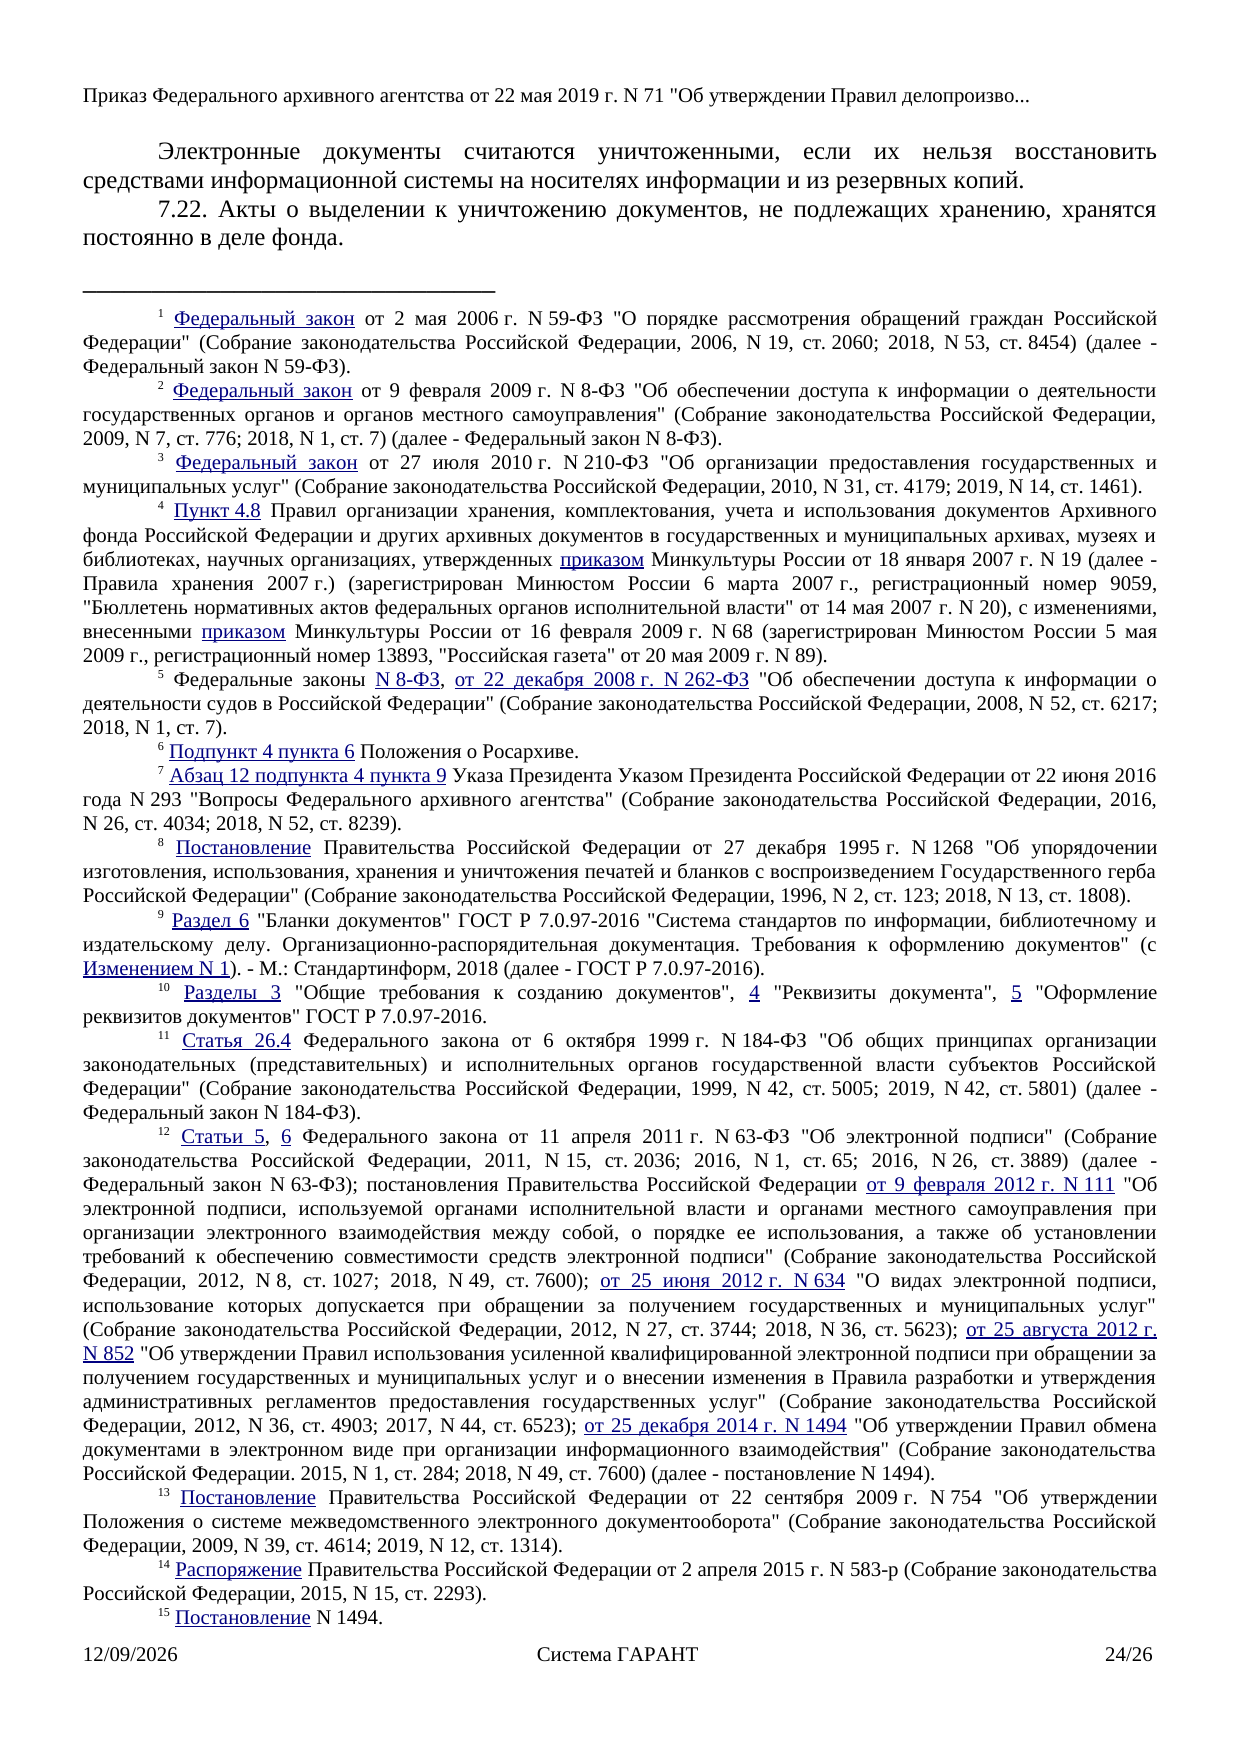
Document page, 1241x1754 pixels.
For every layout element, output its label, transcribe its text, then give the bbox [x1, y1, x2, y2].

text 2 Федеральный закон от 9 февраля 2009 г. N 8-ФЗ "Об обеспечении доступа к информации о деятельности государственных органов и органов местного самоуправления" (Собрание законодательства Российской Федерации, 2009, N 7, ст. 776; 2018, N 1, ст. 7) (далее - Федеральный закон N 8-ФЗ). [83, 378, 1157, 450]
text 10 Разделы 3 "Общие требования к созданию документов", 4 "Реквизиты документа", 5 "Оформление реквизитов документов" ГОСТ Р 7.0.97-2016. [83, 980, 1157, 1028]
text 9 Раздел 6 "Бланки документов" ГОСТ Р 7.0.97-2016 "Система стандартов по информации, библиотечному и издательскому делу. Организационно-распорядительная документация. Требования к оформлению документов" (с Изменением N 1). - М.: Стандартинформ, 2018 (далее - ГОСТ Р 7.0.97-2016). [83, 907, 1157, 980]
text ────────────────────────────── [83, 280, 1157, 306]
text 5 Федеральные законы N 8-ФЗ, от 22 декабря 2008 г. N 262-ФЗ "Об обеспечении доступа к информации о деятельности судов в Российской Федерации" (Собрание законодательства Российской Федерации, 2008, N 52, ст. 6217; 2018, N 1, ст. 7). [83, 667, 1157, 739]
text 1 Федеральный закон от 2 мая 2006 г. N 59-ФЗ "О порядке рассмотрения обращений граждан Российской Федерации" (Собрание законодательства Российской Федерации, 2006, N 19, ст. 2060; 2018, N 53, ст. 8454) (далее - Федеральный закон N 59-ФЗ). [83, 306, 1157, 378]
text 3 Федеральный закон от 27 июля 2010 г. N 210-ФЗ "Об организации предоставления государственных и муниципальных услуг" (Собрание законодательства Российской Федерации, 2010, N 31, ст. 4179; 2019, N 14, ст. 1461). [83, 450, 1157, 498]
text 15 Постановление N 1494. [83, 1605, 1157, 1629]
text 11 Статья 26.4 Федерального закона от 6 октября 1999 г. N 184-ФЗ "Об общих принципах организации законодательных (представительных) и исполнительных органов государственной власти субъектов Российской Федерации" (Собрание законодательства Российской Федерации, 1999, N 42, ст. 5005; 2019, N 42, ст. 5801) (далее - Федеральный закон N 184-ФЗ). [83, 1028, 1157, 1124]
text 8 Постановление Правительства Российской Федерации от 27 декабря 1995 г. N 1268 "Об упорядочении изготовления, использования, хранения и уничтожения печатей и бланков с воспроизведением Государственного герба Российской Федерации" (Собрание законодательства Российской Федерации, 1996, N 2, ст. 123; 2018, N 13, ст. 1808). [83, 835, 1157, 907]
text 6 Подпункт 4 пункта 6 Положения о Росархиве. [83, 739, 1157, 763]
text Электронные документы считаются уничтоженными, если их нельзя восстановить средствами информационной системы на носителях информации и из резервных копий. [83, 136, 1157, 194]
text 7 Абзац 12 подпункта 4 пункта 9 Указа Президента Указом Президента Российской Федерации от 22 июня 2016 года N 293 "Вопросы Федерального архивного агентства" (Собрание законодательства Российской Федерации, 2016, N 26, ст. 4034; 2018, N 52, ст. 8239). [83, 763, 1157, 835]
text 14 Распоряжение Правительства Российской Федерации от 2 апреля 2015 г. N 583-р (Собрание законодательства Российской Федерации, 2015, N 15, ст. 2293). [83, 1557, 1157, 1605]
text 13 Постановление Правительства Российской Федерации от 22 сентября 2009 г. N 754 "Об утверждении Положения о системе межведомственного электронного документооборота" (Собрание законодательства Российской Федерации, 2009, N 39, ст. 4614; 2019, N 12, ст. 1314). [83, 1485, 1157, 1557]
text 7.22. Акты о выделении к уничтожению документов, не подлежащих хранению, хранятся постоянно в деле фонда. [83, 194, 1157, 251]
text 12 Статьи 5, 6 Федерального закона от 11 апреля 2011 г. N 63-ФЗ "Об электронной подписи" (Собрание законодательства Российской Федерации, 2011, N 15, ст. 2036; 2016, N 1, ст. 65; 2016, N 26, ст. 3889) (далее - Федеральный закон N 63-ФЗ); постановления Правительства Российской Федерации от 9 февраля 2012 г. N 111 "Об электронной подписи, используемой органами исполнительной власти и органами местного самоуправления при организации электронного взаимодействия между собой, о порядке ее использования, а также об установлении требований к обеспечению совместимости средств электронной подписи" (Собрание законодательства Российской Федерации, 2012, N 8, ст. 1027; 2018, N 49, ст. 7600); от 25 июня 2012 г. N 634 "О видах электронной подписи, использование которых допускается при обращении за получением государственных и муниципальных услуг" (Собрание законодательства Российской Федерации, 2012, N 27, ст. 3744; 2018, N 36, ст. 5623); от 25 августа 2012 г. N 852 "Об утверждении Правил использования усиленной квалифицированной электронной подписи при обращении за получением государственных и муниципальных услуг и о внесении изменения в Правила разработки и утверждения административных регламентов предоставления государственных услуг" (Собрание законодательства Российской Федерации, 2012, N 36, ст. 4903; 2017, N 44, ст. 6523); от 25 декабря 2014 г. N 1494 "Об утверждении Правил обмена документами в электронном виде при организации информационного взаимодействия" (Собрание законодательства Российской Федерации. 2015, N 1, ст. 284; 2018, N 49, ст. 7600) (далее - постановление N 1494). [83, 1124, 1157, 1485]
text 4 Пункт 4.8 Правил организации хранения, комплектования, учета и использования документов Архивного фонда Российской Федерации и других архивных документов в государственных и муниципальных архивах, музеях и библиотеках, научных организациях, утвержденных приказом Минкультуры России от 18 января 2007 г. N 19 (далее - Правила хранения 2007 г.) (зарегистрирован Минюстом России 6 марта 2007 г., регистрационный номер 9059, "Бюллетень нормативных актов федеральных органов исполнительной власти" от 14 мая 2007 г. N 20), с изменениями, внесенными приказом Минкультуры России от 16 февраля 2009 г. N 68 (зарегистрирован Минюстом России 5 мая 2009 г., регистрационный номер 13893, "Российская газета" от 20 мая 2009 г. N 89). [83, 498, 1157, 667]
